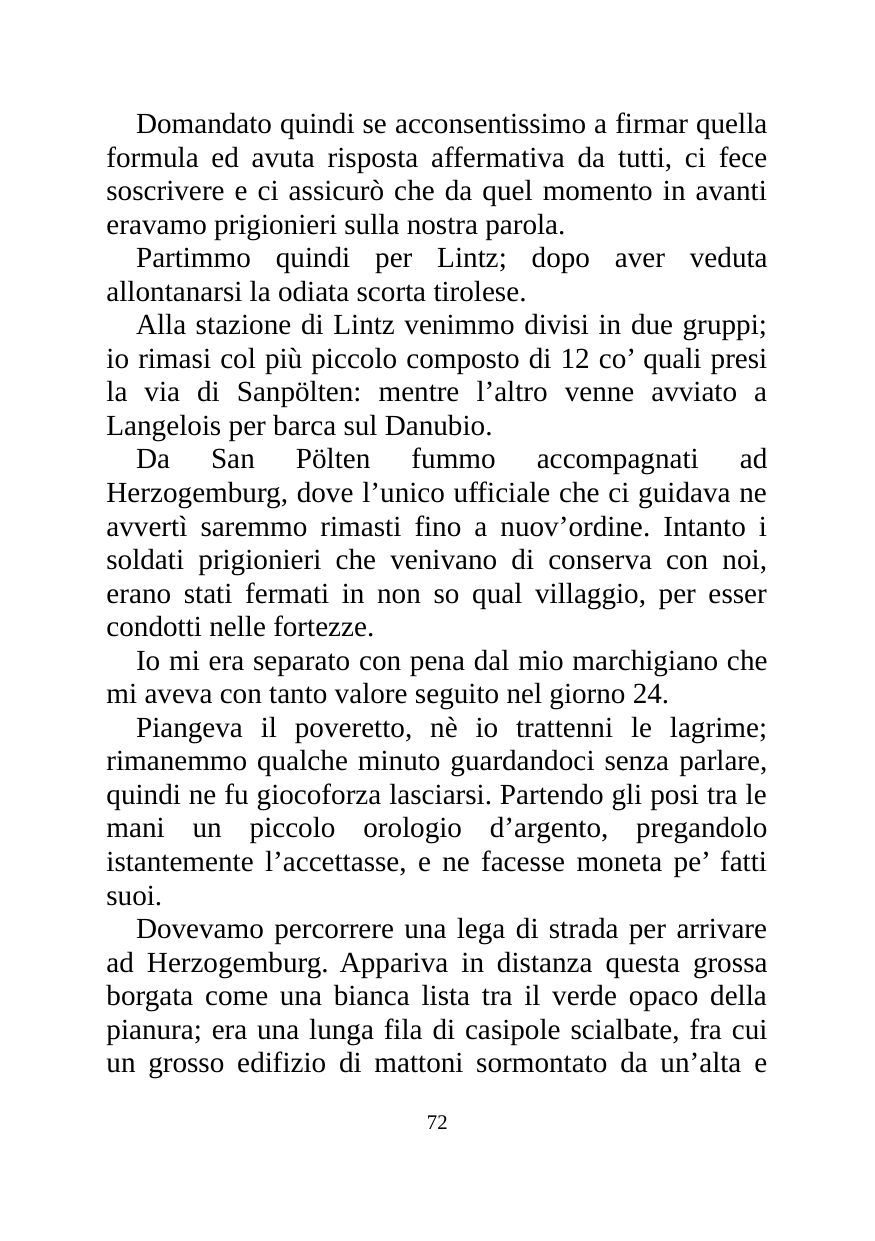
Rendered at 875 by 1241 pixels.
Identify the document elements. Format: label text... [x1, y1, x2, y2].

text Io mi era separato con pena dal mio marchigiano che mi aveva con tanto valore seguito nel giorno 24. [106, 643, 768, 710]
text Partimmo quindi per Lintz; dopo aver veduta allontanarsi la odiata scorta tirolese. [106, 240, 768, 307]
text Dovevamo percorrere una lega di strada per arrivare ad Herzogemburg. Appariva in distanza questa grossa borgata come una bianca lista tra il verde opaco della pianura; era una lunga fila di casipole scialbate, fra cui un grosso edifizio di mattoni sormontato da un’alta e [106, 911, 768, 1079]
text Alla stazione di Lintz venimmo divisi in due gruppi; io rimasi col più piccolo composto di 12 co’ quali presi la via di Sanpölten: mentre l’altro venne avviato a Langelois per barca sul Danubio. [106, 307, 768, 442]
text Domandato quindi se acconsentissimo a firmar quella formula ed avuta risposta affermativa da tutti, ci fece soscrivere e ci assicurò che da quel momento in avanti eravamo prigionieri sulla nostra parola. [106, 106, 768, 240]
text Piangeva il poveretto, nè io trattenni le lagrime; rimanemmo qualche minuto guardandoci senza parlare, quindi ne fu giocoforza lasciarsi. Partendo gli posi tra le mani un piccolo orologio d’argento, pregandolo istantemente l’accettasse, e ne facesse moneta pe’ fatti suoi. [106, 710, 768, 911]
text Da San Pölten fummo accompagnati ad Herzogemburg, dove l’unico ufficiale che ci guidava ne avvertì saremmo rimasti fino a nuov’ordine. Intanto i soldati prigionieri che venivano di conserva con noi, erano stati fermati in non so qual villaggio, per esser condotti nelle fortezze. [106, 442, 768, 643]
